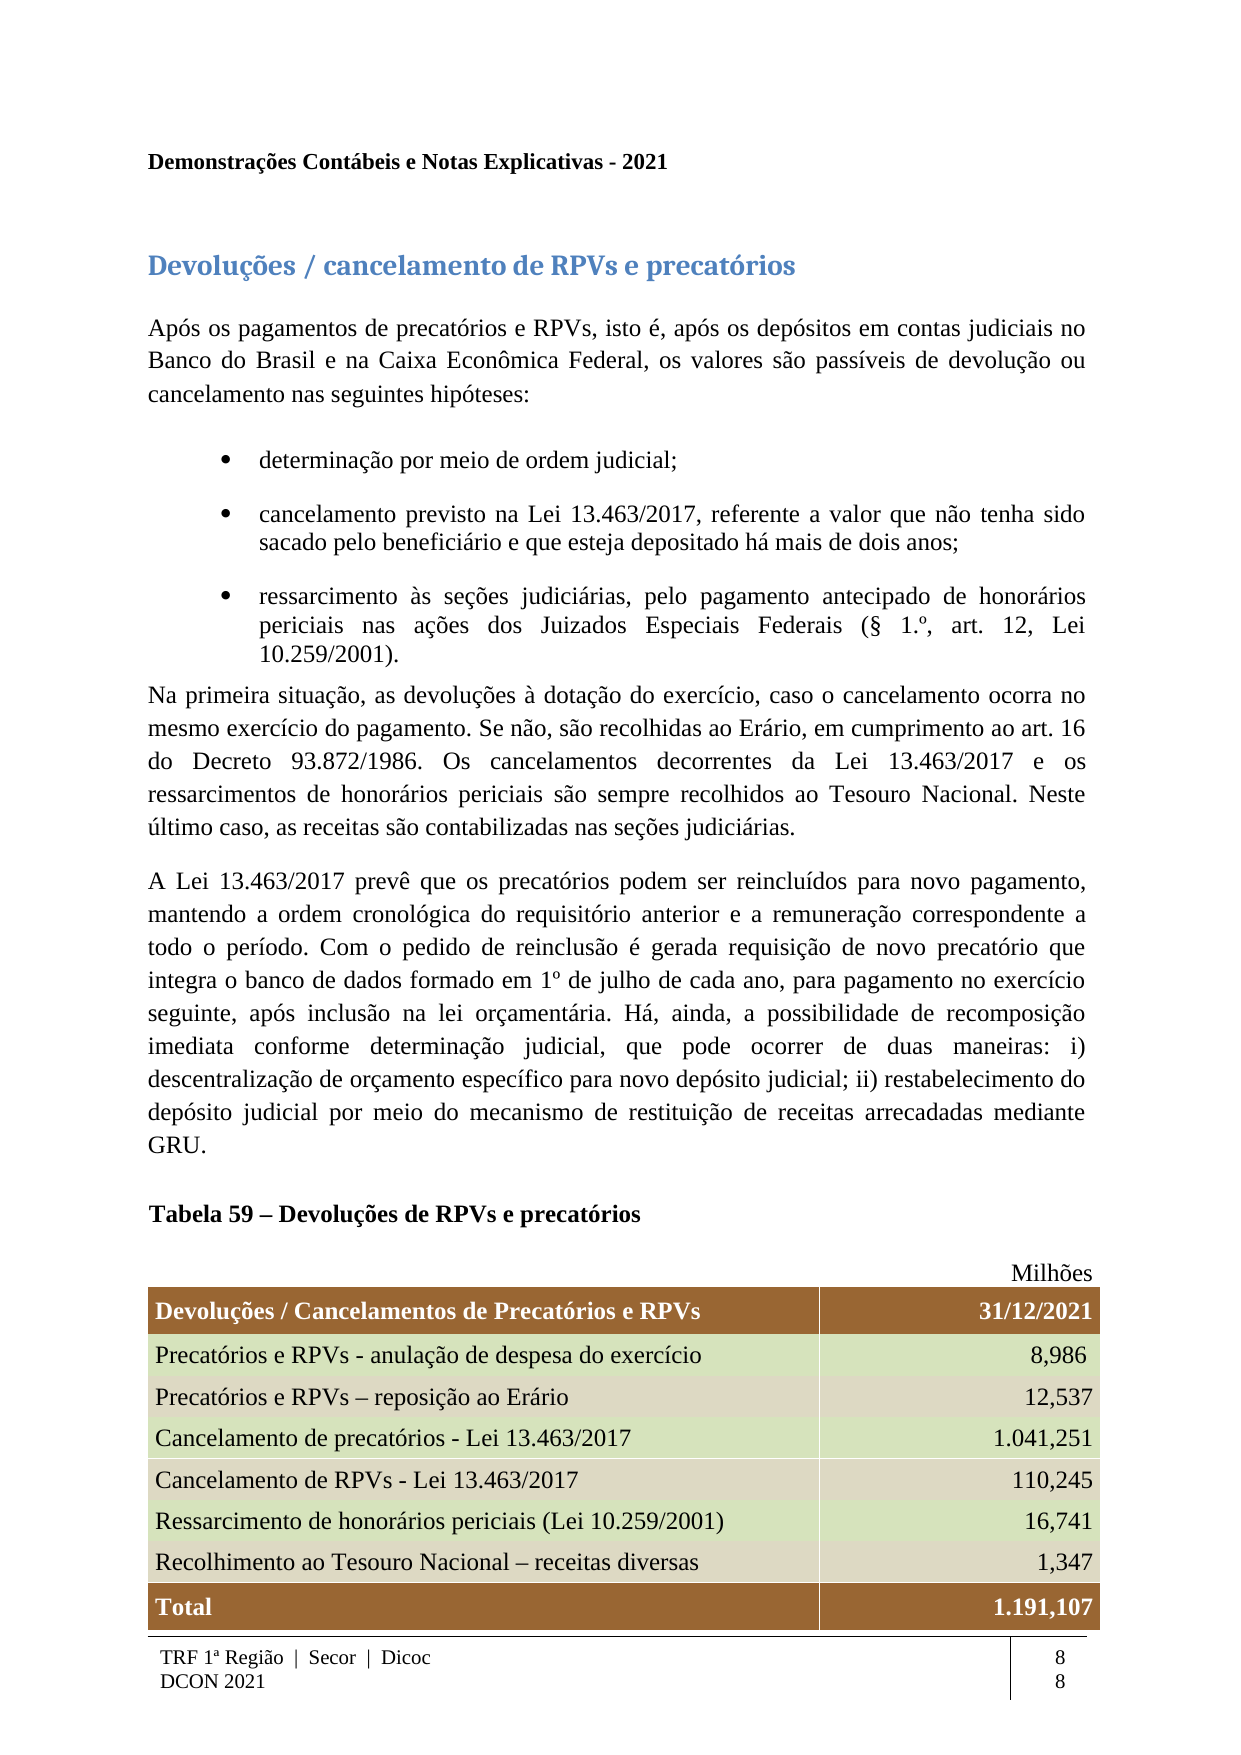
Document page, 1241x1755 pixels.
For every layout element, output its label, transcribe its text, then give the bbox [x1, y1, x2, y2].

text Tabela 59 – Devoluções de RPVs e precatórios [149, 1198, 1086, 1230]
table_cell Total [148, 1583, 819, 1630]
text Após os pagamentos de precatórios e RPVs, isto é, após os depósitos em contas judiciais no Banco do Brasil e na Caixa Econômica Federal, os valores são passíveis de devolução ou cancelamento nas seguintes hipóteses: [148, 313, 1087, 407]
table_cell Recolhimento ao Tesouro Nacional – receitas diversas [148, 1541, 819, 1582]
table_cell 110,245 [820, 1459, 1100, 1500]
table_cell 1,347 [820, 1541, 1100, 1582]
table_cell Precatórios e RPVs – reposição ao Erário [148, 1376, 819, 1417]
table_header Milhões [148, 1258, 1100, 1287]
list cancelamento previsto na Lei 13.463/2017, referente a valor que não tenha sido sacado pelo beneficiário e que esteja depositado há mais de dois anos; [221, 499, 1087, 556]
table_cell Cancelamento de RPVs - Lei 13.463/2017 [148, 1459, 819, 1500]
text A Lei 13.463/2017 prevê que os precatórios podem ser reincluídos para novo pagamento, mantendo a ordem cronológica do requisitório anterior e a remuneração correspondente a todo o período. Com o pedido de reinclusão é gerada requisição de novo precatório que integra o banco de dados formado em 1º de julho de cada ano, para pagamento no exercício seguinte, após inclusão na lei orçamentária. Há, ainda, a possibilidade de recomposição imediata conforme determinação judicial, que pode ocorrer de duas maneiras: i) descentralização de orçamento específico para novo depósito judicial; ii) restabelecimento do depósito judicial por meio do mecanismo de restituição de receitas arrecadadas mediante GRU. [148, 866, 1087, 1159]
table_cell 1.191,107 [820, 1583, 1100, 1630]
list ressarcimento às seções judiciárias, pelo pagamento antecipado de honorários periciais nas ações dos Juizados Especiais Federais (§ 1.º, art. 12, Lei 10.259/2001). [221, 581, 1087, 667]
table_cell Cancelamento de precatórios - Lei 13.463/2017 [148, 1417, 819, 1458]
table_cell 1.041,251 [820, 1417, 1100, 1458]
table_cell 8,986 [820, 1334, 1100, 1376]
table_cell 12,537 [820, 1376, 1100, 1417]
list determinação por meio de ordem judicial; [221, 445, 1087, 474]
table_cell Ressarcimento de honorários periciais (Lei 10.259/2001) [148, 1500, 819, 1541]
text Na primeira situação, as devoluções à dotação do exercício, caso o cancelamento ocorra no mesmo exercício do pagamento. Se não, são recolhidas ao Erário, em cumprimento ao art. 16 do Decreto 93.872/1986. Os cancelamentos decorrentes da Lei 13.463/2017 e os ressarcimentos de honorários periciais são sempre recolhidos ao Tesouro Nacional. Neste último caso, as receitas são contabilizadas nas seções judiciárias. [148, 680, 1087, 841]
table_cell Devoluções / Cancelamentos de Precatórios e RPVs [148, 1287, 819, 1334]
subtitle Devoluções / cancelamento de RPVs e precatórios [148, 249, 1087, 283]
table_cell Precatórios e RPVs - anulação de despesa do exercício [148, 1334, 819, 1376]
table_cell 31/12/2021 [820, 1287, 1100, 1334]
table_cell 16,741 [820, 1500, 1100, 1541]
